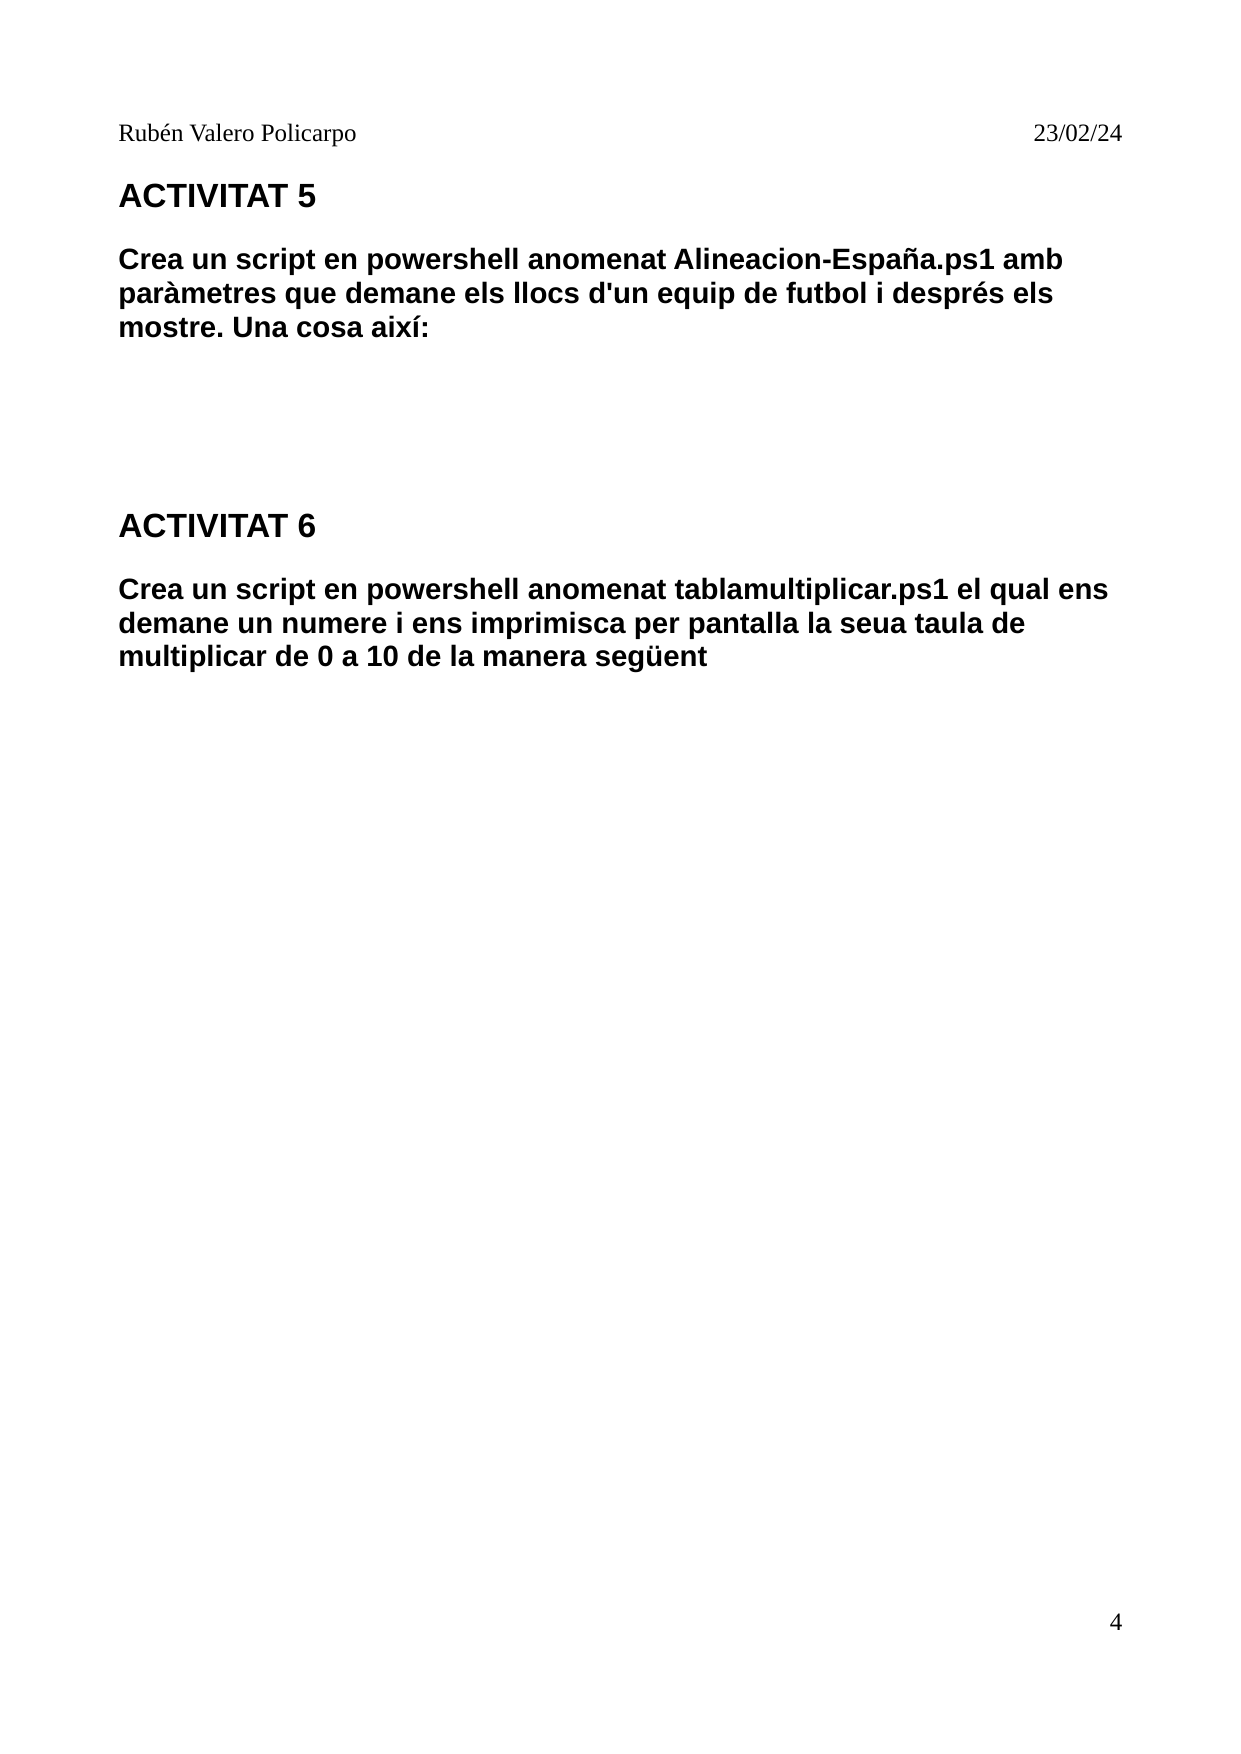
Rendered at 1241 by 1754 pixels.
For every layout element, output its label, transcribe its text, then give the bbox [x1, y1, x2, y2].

subtitle ACTIVITAT 6 [118, 506, 1122, 545]
subtitle Crea un script en powershell anomenat Alineacion-España.ps1 amb paràmetres que demane els llocs d'un equip de futbol i després els mostre. Una cosa així: [118, 242, 1122, 343]
subtitle Crea un script en powershell anomenat tablamultiplicar.ps1 el qual ens demane un numere i ens imprimisca per pantalla la seua taula de multiplicar de 0 a 10 de la manera següent [118, 572, 1122, 673]
subtitle ACTIVITAT 5 [118, 176, 1122, 215]
